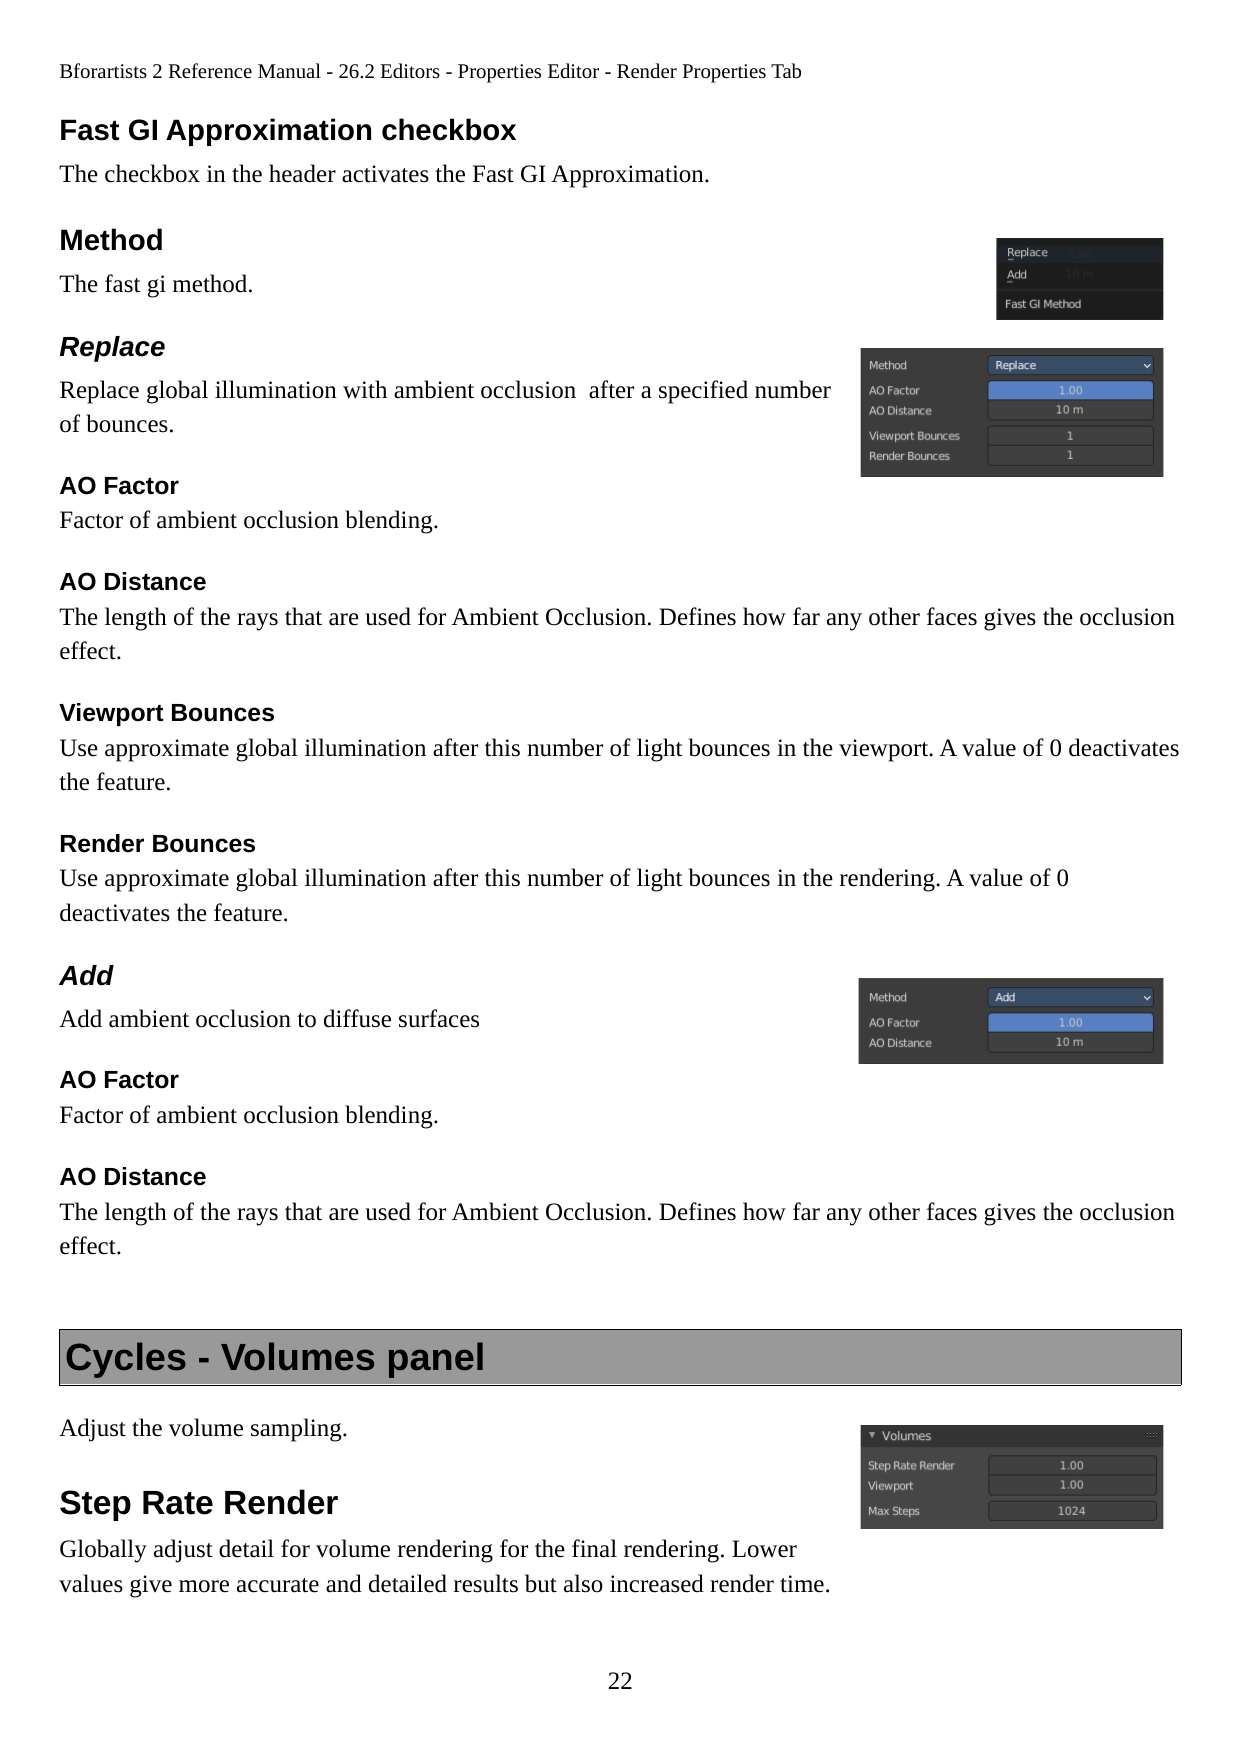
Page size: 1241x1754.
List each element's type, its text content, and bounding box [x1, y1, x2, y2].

picture [860, 348, 1164, 477]
picture [996, 238, 1164, 320]
subtitle Add [59, 959, 1181, 991]
subtitle AO Distance [59, 1162, 1181, 1190]
picture [860, 1425, 1164, 1529]
text Globally adjust detail for volume rendering for the final rendering. Lower values give more accurate and detailed results but also increased render time. [59, 1534, 1181, 1598]
text Use approximate global illumination after this number of light bounces in the rendering. A value of 0 deactivates the feature. [59, 863, 1181, 927]
subtitle Replace [59, 330, 1181, 362]
subtitle [1164, 1483, 1181, 1522]
subtitle AO Factor [59, 1066, 1181, 1094]
subtitle Render Bounces [59, 829, 1181, 857]
text [1164, 269, 1181, 297]
subtitle Fast GI Approximation checkbox [59, 113, 1181, 146]
text Factor of ambient occlusion blending. [59, 1100, 1181, 1129]
text Adjust the volume sampling. [59, 1413, 1181, 1442]
text The fast gi method. [59, 269, 996, 297]
text Replace global illumination with ambient occlusion after a specified number of bounces. [59, 375, 860, 438]
text The length of the rays that are used for Ambient Occlusion. Defines how far any other faces gives the occlusion effect. [59, 1197, 1181, 1260]
subtitle Method [59, 222, 1181, 256]
table_header Cycles - Volumes panel [60, 1330, 1181, 1384]
subtitle AO Distance [59, 567, 1181, 596]
text Use approximate global illumination after this number of light bounces in the viewport. A value of 0 deactivates the feature. [59, 733, 1181, 796]
picture [858, 978, 1164, 1064]
subtitle AO Factor [59, 471, 1181, 499]
text The length of the rays that are used for Ambient Occlusion. Defines how far any other faces gives the occlusion effect. [59, 602, 1181, 665]
subtitle Viewport Bounces [59, 698, 1181, 726]
text The checkbox in the header activates the Fast GI Approximation. [59, 159, 1181, 188]
text Factor of ambient occlusion blending. [59, 506, 1181, 534]
subtitle Step Rate Render [59, 1483, 860, 1522]
text Add ambient occlusion to diffuse surfaces [59, 1004, 858, 1033]
